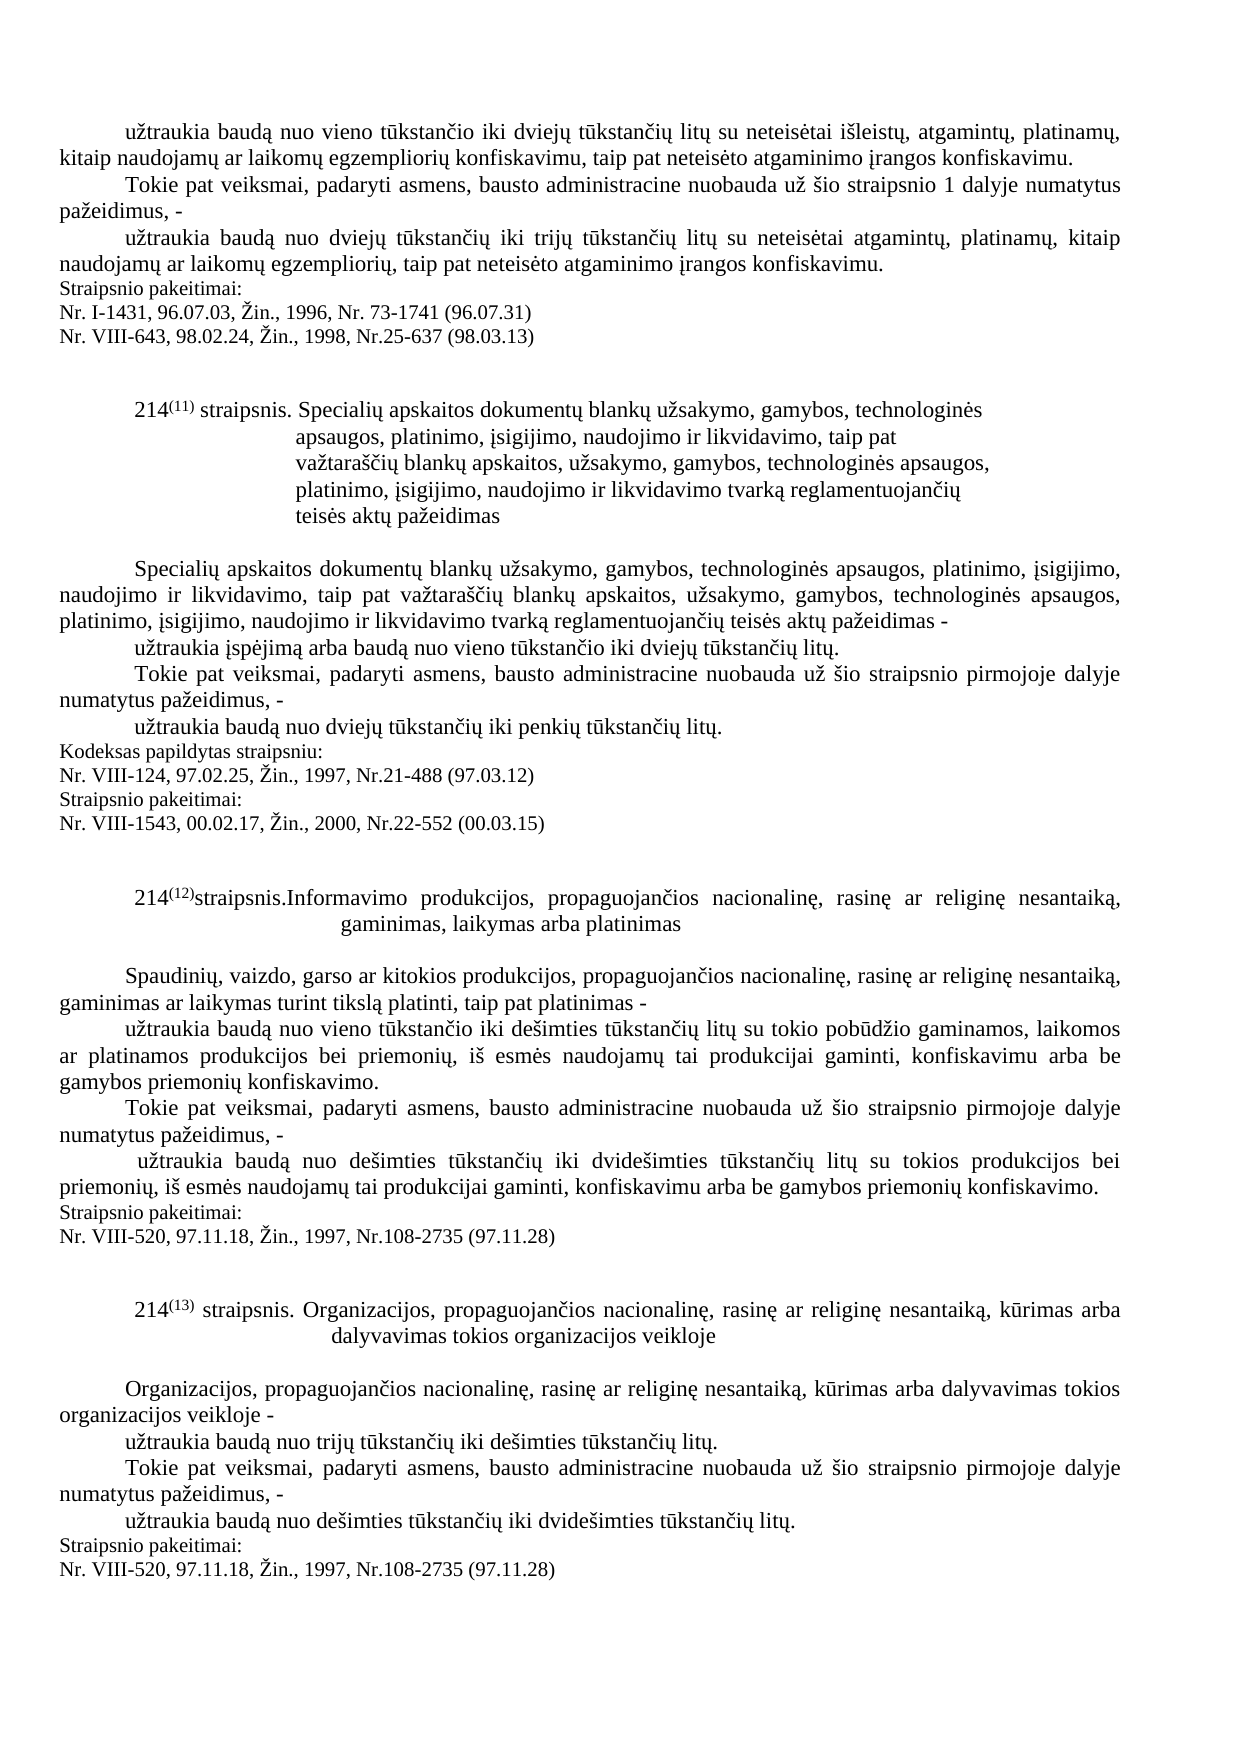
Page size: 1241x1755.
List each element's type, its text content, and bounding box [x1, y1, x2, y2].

text užtraukia baudą nuo dviejų tūkstančių iki trijų tūkstančių litų su neteisėtai atgamintų, platinamų, kitaip naudojamų ar laikomų egzempliorių, taip pat neteisėto atgaminimo įrangos konfiskavimu. [59, 223, 1122, 276]
text užtraukia įspėjimą arba baudą nuo vieno tūkstančio iki dviejų tūkstančių litų. [59, 634, 1122, 660]
text 214(12)straipsnis.Informavimo produkcijos, propaguojančios nacionalinę, rasinę ar religinę nesantaiką, gaminimas, laikymas arba platinimas [134, 883, 1122, 936]
text Spaudinių, vaizdo, garso ar kitokios produkcijos, propaguojančios nacionalinę, rasinę ar religinę nesantaiką, gaminimas ar laikymas turint tikslą platinti, taip pat platinimas - [59, 963, 1122, 1015]
text Kodeksas papildytas straipsniu: [59, 739, 1122, 763]
text apsaugos, platinimo, įsigijimo, naudojimo ir likvidavimo, taip pat [295, 423, 1122, 449]
text Tokie pat veiksmai, padaryti asmens, bausto administracine nuobauda už šio straipsnio pirmojoje dalyje numatytus pažeidimus, - [59, 1094, 1122, 1147]
text užtraukia baudą nuo vieno tūkstančio iki dešimties tūkstančių litų su tokio pobūdžio gaminamos, laikomos ar platinamos produkcijos bei priemonių, iš esmės naudojamų tai produkcijai gaminti, konfiskavimu arba be gamybos priemonių konfiskavimo. [59, 1015, 1122, 1094]
text Nr. I-1431, 96.07.03, Žin., 1996, Nr. 73-1741 (96.07.31) [59, 300, 1122, 324]
text Straipsnio pakeitimai: [59, 787, 1122, 811]
text Specialių apskaitos dokumentų blankų užsakymo, gamybos, technologinės apsaugos, platinimo, įsigijimo, naudojimo ir likvidavimo, taip pat važtaraščių blankų apskaitos, užsakymo, gamybos, technologinės apsaugos, platinimo, įsigijimo, naudojimo ir likvidavimo tvarką reglamentuojančių teisės aktų pažeidimas - [59, 555, 1122, 634]
text Nr. VIII-520, 97.11.18, Žin., 1997, Nr.108-2735 (97.11.28) [59, 1224, 1122, 1248]
text platinimo, įsigijimo, naudojimo ir likvidavimo tvarką reglamentuojančių [295, 476, 1122, 502]
text Tokie pat veiksmai, padaryti asmens, bausto administracine nuobauda už šio straipsnio 1 dalyje numatytus pažeidimus, - [59, 171, 1122, 223]
text užtraukia baudą nuo vieno tūkstančio iki dviejų tūkstančių litų su neteisėtai išleistų, atgamintų, platinamų, kitaip naudojamų ar laikomų egzempliorių konfiskavimu, taip pat neteisėto atgaminimo įrangos konfiskavimu. [59, 118, 1122, 171]
text važtaraščių blankų apskaitos, užsakymo, gamybos, technologinės apsaugos, [295, 449, 1122, 476]
text užtraukia baudą nuo dešimties tūkstančių iki dvidešimties tūkstančių litų. [59, 1507, 1122, 1533]
text Tokie pat veiksmai, padaryti asmens, bausto administracine nuobauda už šio straipsnio pirmojoje dalyje numatytus pažeidimus, - [59, 1454, 1122, 1507]
text Nr. VIII-124, 97.02.25, Žin., 1997, Nr.21-488 (97.03.12) [59, 763, 1122, 787]
text Straipsnio pakeitimai: [59, 1533, 1122, 1557]
text užtraukia baudą nuo dešimties tūkstančių iki dvidešimties tūkstančių litų su tokios produkcijos bei priemonių, iš esmės naudojamų tai produkcijai gaminti, konfiskavimu arba be gamybos priemonių konfiskavimo. [59, 1147, 1122, 1200]
text Nr. VIII-1543, 00.02.17, Žin., 2000, Nr.22-552 (00.03.15) [59, 811, 1122, 835]
text Nr. VIII-643, 98.02.24, Žin., 1998, Nr.25-637 (98.03.13) [59, 324, 1122, 348]
text Organizacijos, propaguojančios nacionalinę, rasinę ar religinę nesantaiką, kūrimas arba dalyvavimas tokios organizacijos veikloje - [59, 1375, 1122, 1428]
text Straipsnio pakeitimai: [59, 1200, 1122, 1224]
text 214(11) straipsnis. Specialių apskaitos dokumentų blankų užsakymo, gamybos, technologinės [134, 397, 1122, 423]
text Nr. VIII-520, 97.11.18, Žin., 1997, Nr.108-2735 (97.11.28) [59, 1557, 1122, 1581]
text teisės aktų pažeidimas [295, 502, 1122, 528]
text užtraukia baudą nuo trijų tūkstančių iki dešimties tūkstančių litų. [59, 1428, 1122, 1454]
text Tokie pat veiksmai, padaryti asmens, bausto administracine nuobauda už šio straipsnio pirmojoje dalyje numatytus pažeidimus, - [59, 660, 1122, 713]
text Straipsnio pakeitimai: [59, 276, 1122, 300]
text užtraukia baudą nuo dviejų tūkstančių iki penkių tūkstančių litų. [59, 713, 1122, 739]
text 214(13) straipsnis. Organizacijos, propaguojančios nacionalinę, rasinę ar religinę nesantaiką, kūrimas arba dalyvavimas tokios organizacijos veikloje [134, 1296, 1122, 1349]
